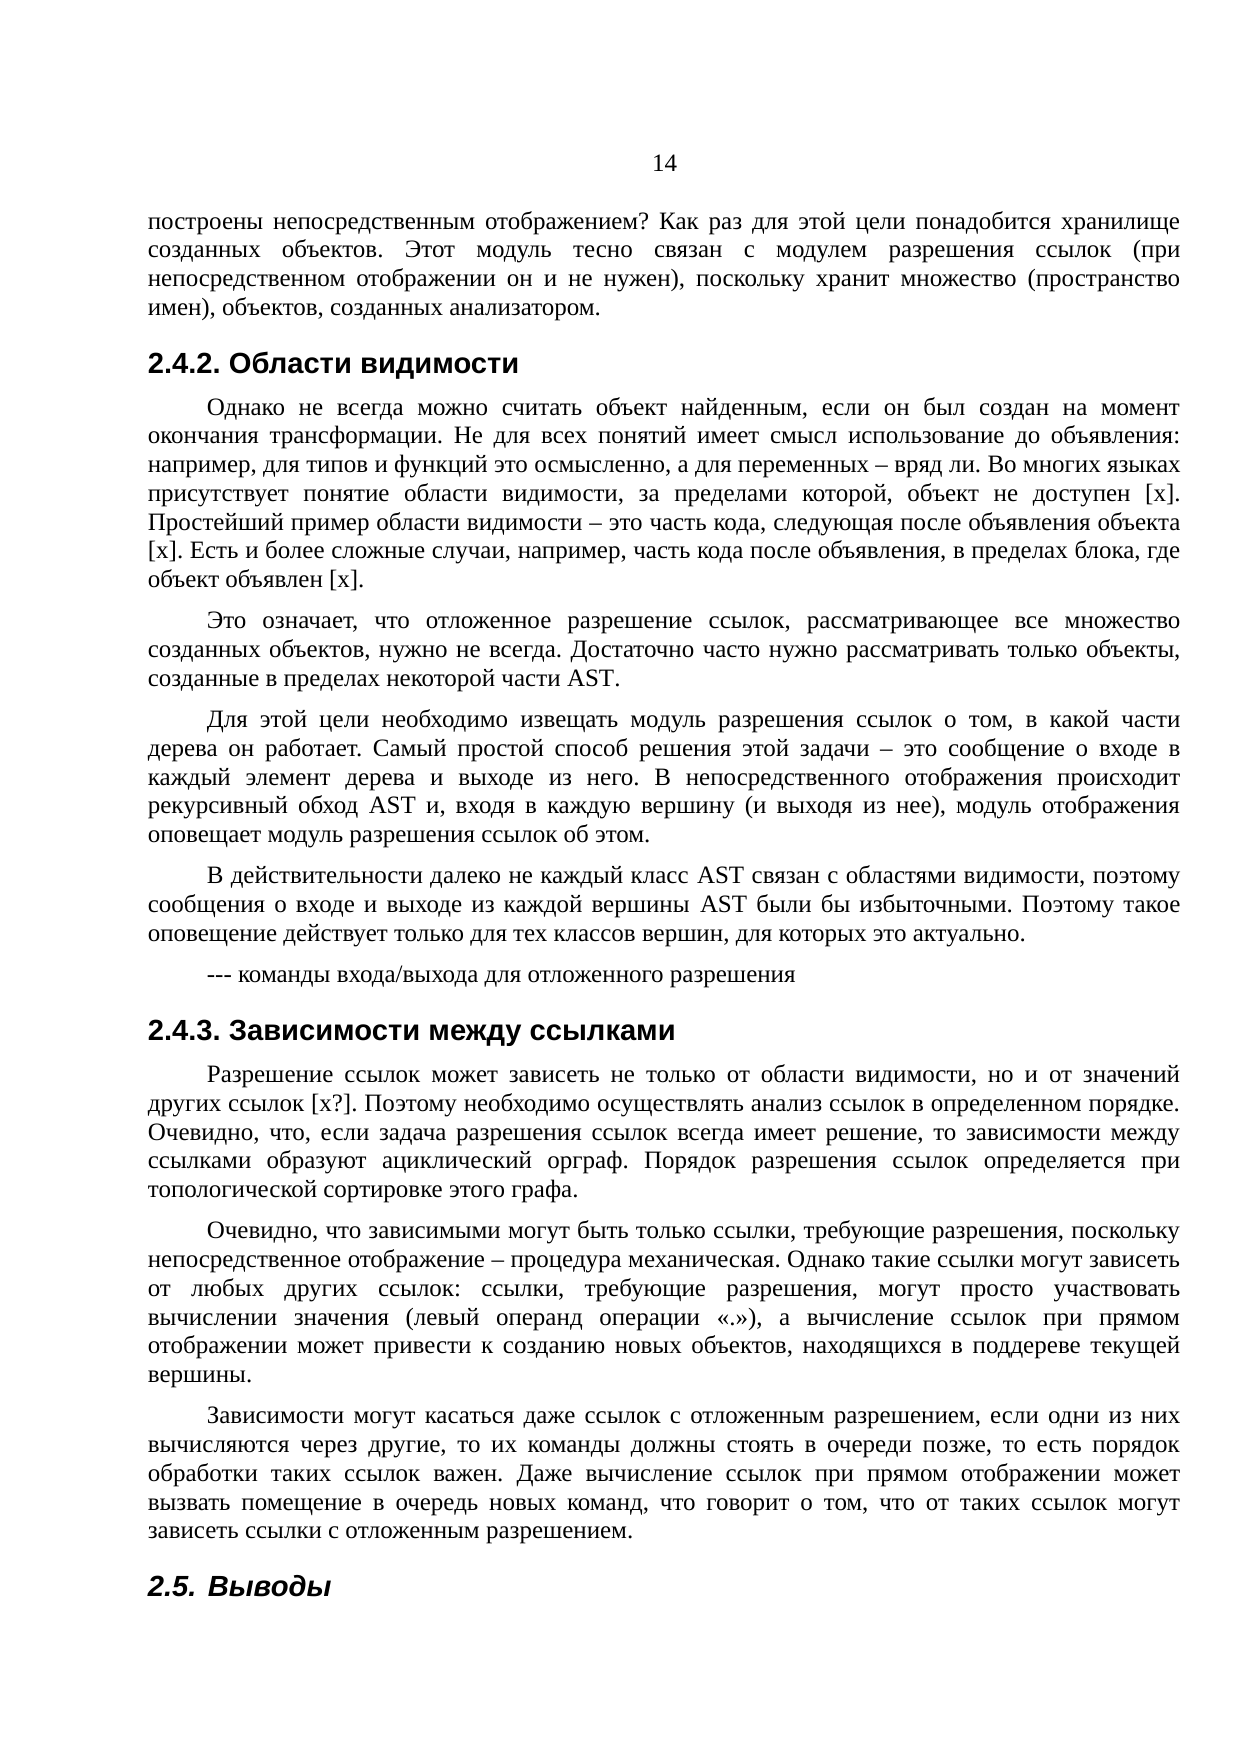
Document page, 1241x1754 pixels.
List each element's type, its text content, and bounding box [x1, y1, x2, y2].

text --- команды входа/выхода для отложенного разрешения [148, 959, 1181, 988]
text Разрешение ссылок может зависеть не только от области видимости, но и от значений других ссылок [x?]. Поэтому необходимо осуществлять анализ ссылок в определенном порядке. Очевидно, что, если задача разрешения ссылок всегда имеет решение, то зависимости между ссылками образуют ациклический орграф. Порядок разрешения ссылок определяется при топологической сортировке этого графа. [148, 1059, 1181, 1203]
text построены непосредственным отображением? Как раз для этой цели понадобится хранилище созданных объектов. Этот модуль тесно связан с модулем разрешения ссылок (при непосредственном отображении он и не нужен), поскольку хранит множество (пространство имен), объектов, созданных анализатором. [148, 206, 1181, 321]
text Зависимости могут касаться даже ссылок с отложенным разрешением, если одни из них вычисляются через другие, то их команды должны стоять в очереди позже, то есть порядок обработки таких ссылок важен. Даже вычисление ссылок при прямом отображении может вызвать помещение в очередь новых команд, что говорит о том, что от таких ссылок могут зависеть ссылки с отложенным разрешением. [148, 1400, 1181, 1544]
text Это означает, что отложенное разрешение ссылок, рассматривающее все множество созданных объектов, нужно не всегда. Достаточно часто нужно рассматривать только объекты, созданные в пределах некоторой части AST. [148, 606, 1181, 692]
subtitle Зависимости между ссылками [148, 1013, 1181, 1047]
text Для этой цели необходимо извещать модуль разрешения ссылок о том, в какой части дерева он работает. Самый простой способ решения этой задачи – это сообщение о входе в каждый элемент дерева и выходе из него. В непосредственного отображения происходит рекурсивный обход AST и, входя в каждую вершину (и выходя из нее), модуль отображения оповещает модуль разрешения ссылок об этом. [148, 704, 1181, 848]
text Очевидно, что зависимыми могут быть только ссылки, требующие разрешения, поскольку непосредственное отображение – процедура механическая. Однако такие ссылки могут зависеть от любых других ссылок: ссылки, требующие разрешения, могут просто участвовать вычислении значения (левый операнд операции «.»), а вычисление ссылок при прямом отображении может привести к созданию новых объектов, находящихся в поддереве текущей вершины. [148, 1215, 1181, 1388]
text В действительности далеко не каждый класс AST связан с областями видимости, поэтому сообщения о входе и выходе из каждой вершины AST были бы избыточными. Поэтому такое оповещение действует только для тех классов вершин, для которых это актуально. [148, 861, 1181, 947]
text Однако не всегда можно считать объект найденным, если он был создан на момент окончания трансформации. Не для всех понятий имеет смысл использование до объявления: например, для типов и функций это осмысленно, а для переменных – вряд ли. Во многих языках присутствует понятие области видимости, за пределами которой, объект не доступен [x]. Простейший пример области видимости – это часть кода, следующая после объявления объекта [x]. Есть и более сложные случаи, например, часть кода после объявления, в пределах блока, где объект объявлен [x]. [148, 392, 1181, 593]
subtitle Выводы [148, 1569, 1181, 1603]
subtitle Области видимости [148, 346, 1181, 379]
